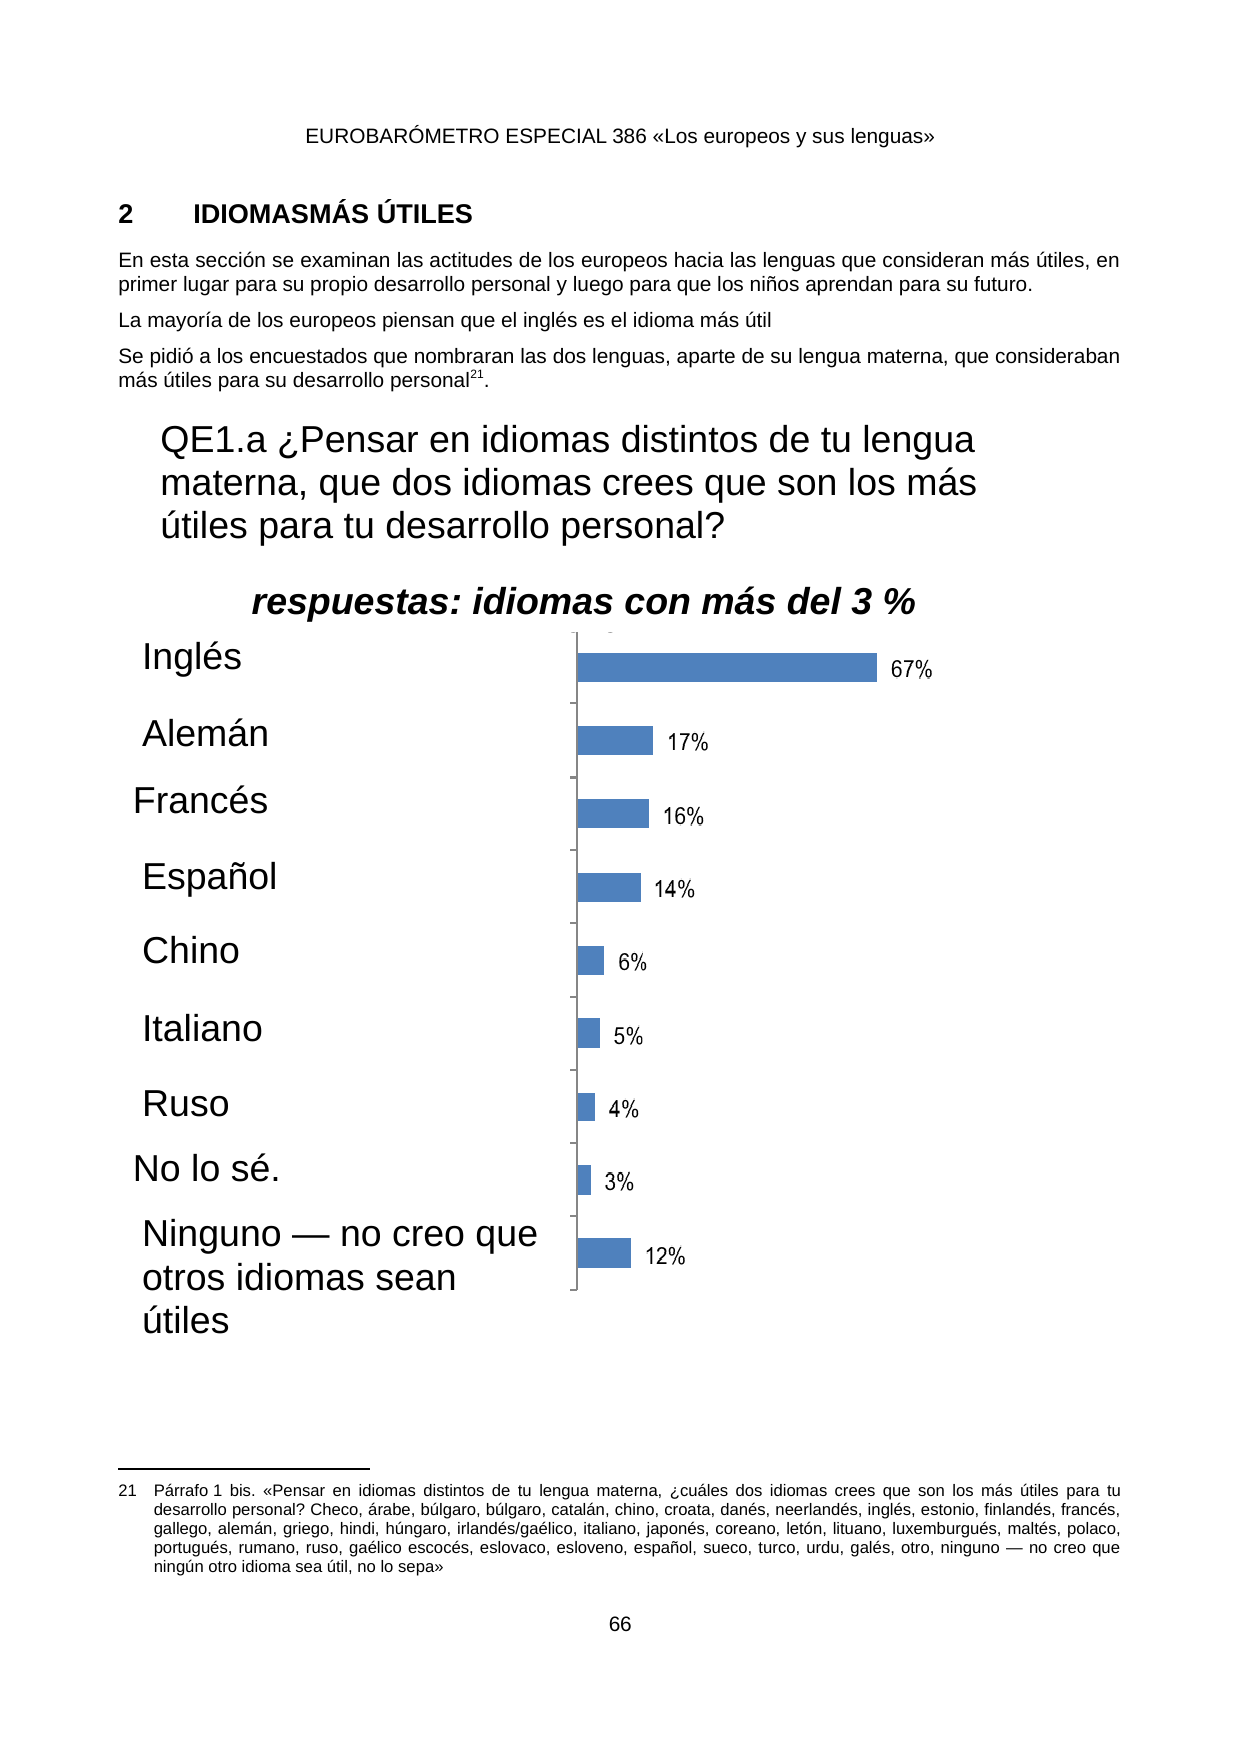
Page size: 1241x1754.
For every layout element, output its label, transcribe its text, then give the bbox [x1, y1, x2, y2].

picture [567, 632, 947, 1300]
text Párrafo 1 bis. «Pensar en idiomas distintos de tu lengua materna, ¿cuáles dos idiomas crees que son los más útiles para tu desarrollo personal? Checo, árabe, búlgaro, búlgaro, catalán, chino, croata, danés, neerlandés, inglés, estonio, finlandés, francés, gallego, alemán, griego, hindi, húngaro, irlandés/gaélico, italiano, japonés, coreano, letón, lituano, luxemburgués, maltés, polaco, portugués, rumano, ruso, gaélico escocés, eslovaco, esloveno, español, sueco, turco, urdu, galés, otro, ninguno — no creo que ningún otro idioma sea útil, no lo sepa» [118, 1481, 1122, 1576]
text En esta sección se examinan las actitudes de los europeos hacia las lenguas que consideran más útiles, en primer lugar para su propio desarrollo personal y luego para que los niños aprendan para su futuro. [118, 248, 1122, 296]
subtitle IDIOMASMÁS ÚTILES [118, 198, 1122, 229]
text La mayoría de los europeos piensan que el inglés es el idioma más útil [118, 308, 1122, 332]
text Se pidió a los encuestados que nombraran las dos lenguas, aparte de su lengua materna, que consideraban más útiles para su desarrollo personal. [118, 344, 1122, 392]
